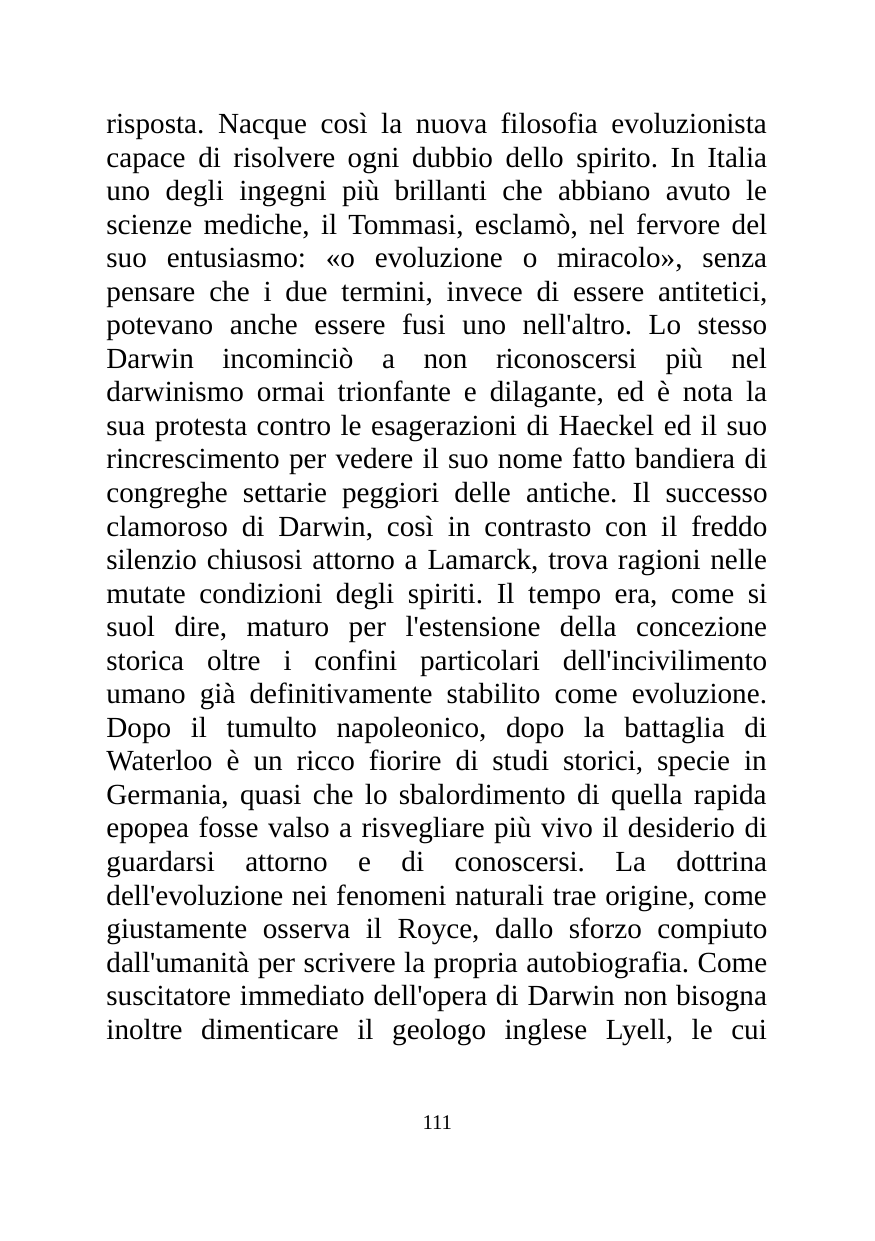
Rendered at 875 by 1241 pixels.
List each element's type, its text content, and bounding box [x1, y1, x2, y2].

text risposta. Nacque così la nuova filosofia evoluzionista capace di risolvere ogni dubbio dello spirito. In Italia uno degli ingegni più brillanti che abbiano avuto le scienze mediche, il Tommasi, esclamò, nel fervore del suo entusiasmo: «o evoluzione o miracolo», senza pensare che i due termini, invece di essere antitetici, potevano anche essere fusi uno nell'altro. Lo stesso Darwin incominciò a non riconoscersi più nel darwinismo ormai trionfante e dilagante, ed è nota la sua protesta contro le esagerazioni di Haeckel ed il suo rincrescimento per vedere il suo nome fatto bandiera di congreghe settarie peggiori delle antiche. Il successo clamoroso di Darwin, così in contrasto con il freddo silenzio chiusosi attorno a Lamarck, trova ragioni nelle mutate condizioni degli spiriti. Il tempo era, come si suol dire, maturo per l'estensione della concezione storica oltre i confini particolari dell'incivilimento umano già definitivamente stabilito come evoluzione. Dopo il tumulto napoleonico, dopo la battaglia di Waterloo è un ricco fiorire di studi storici, specie in Germania, quasi che lo sbalordimento di quella rapida epopea fosse valso a risvegliare più vivo il desiderio di guardarsi attorno e di conoscersi. La dottrina dell'evoluzione nei fenomeni naturali trae origine, come giustamente osserva il Royce, dallo sforzo compiuto dall'umanità per scrivere la propria autobiografia. Come suscitatore immediato dell'opera di Darwin non bisogna inoltre dimenticare il geologo inglese Lyell, le cui [106, 106, 768, 1045]
